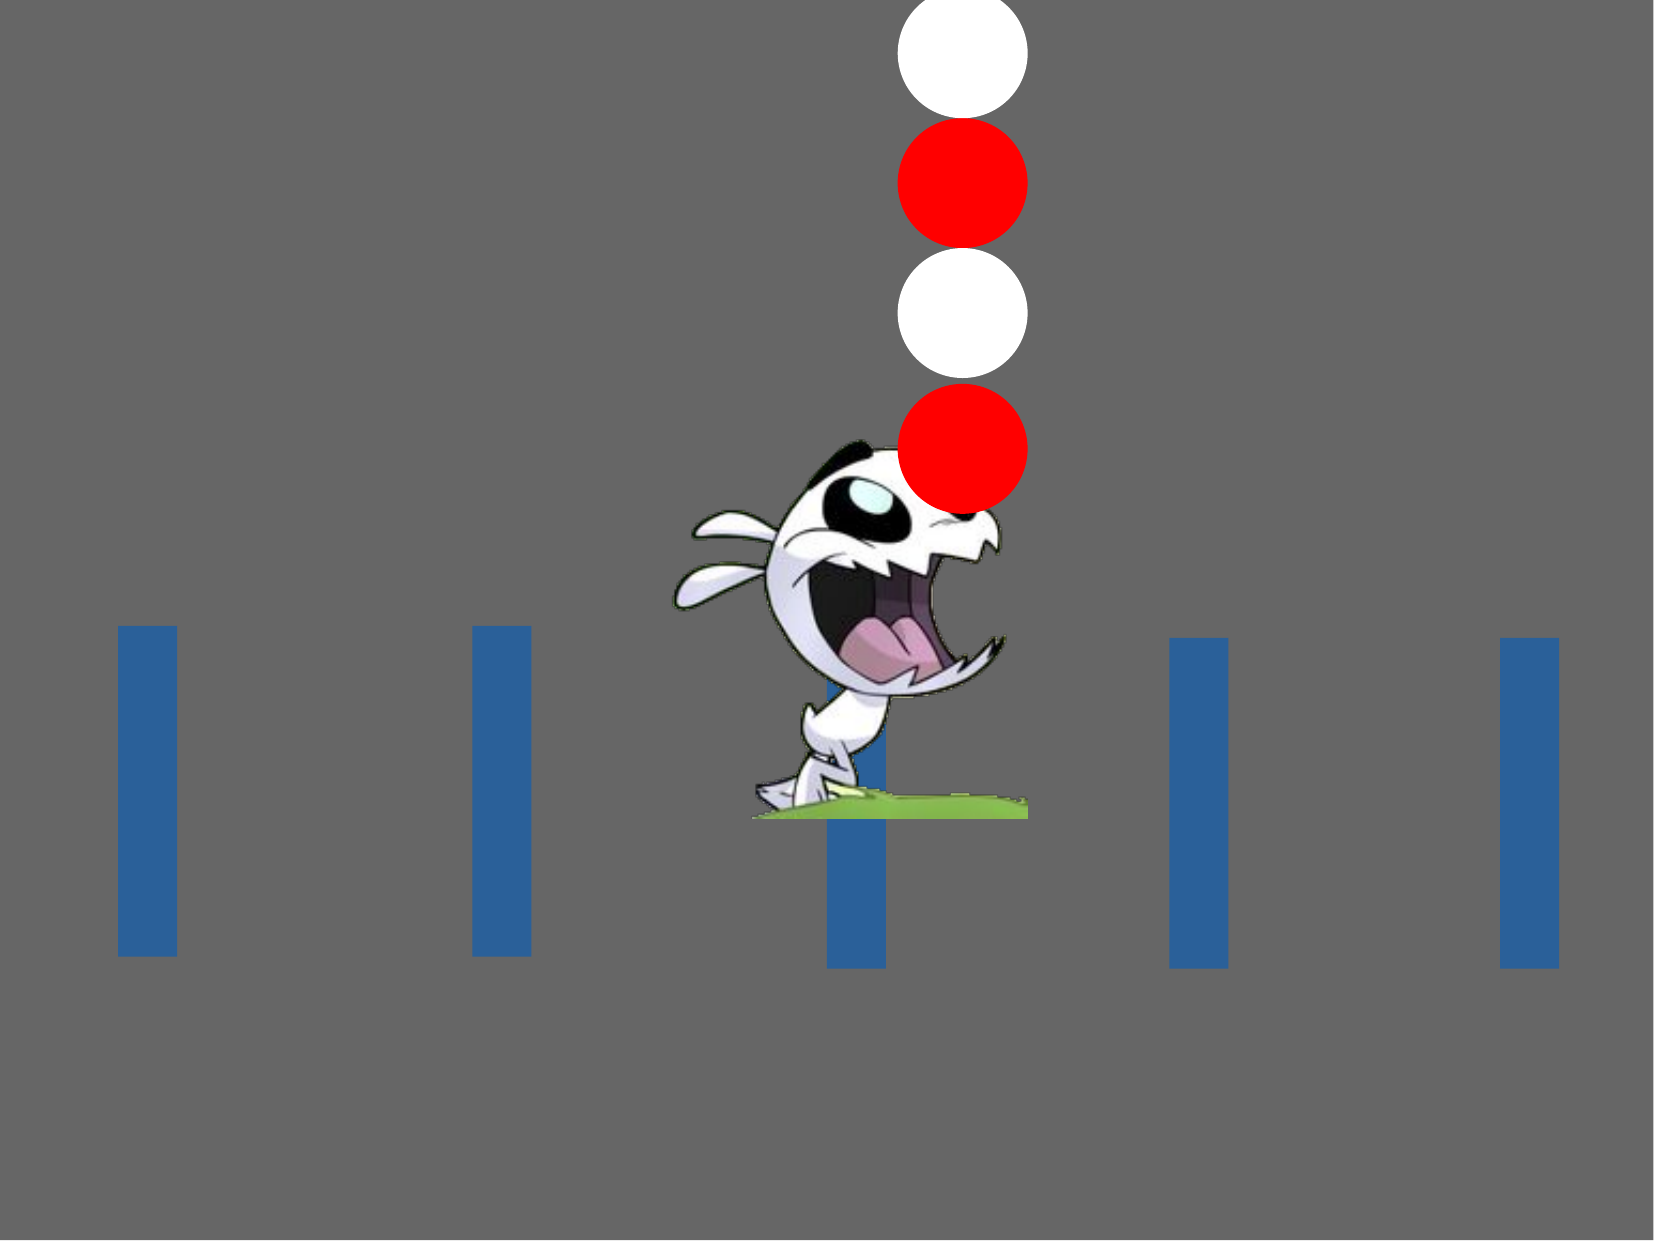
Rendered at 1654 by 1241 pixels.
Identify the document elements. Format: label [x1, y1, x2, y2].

text_box [0, 0, 1654, 1241]
picture [658, 436, 1028, 819]
